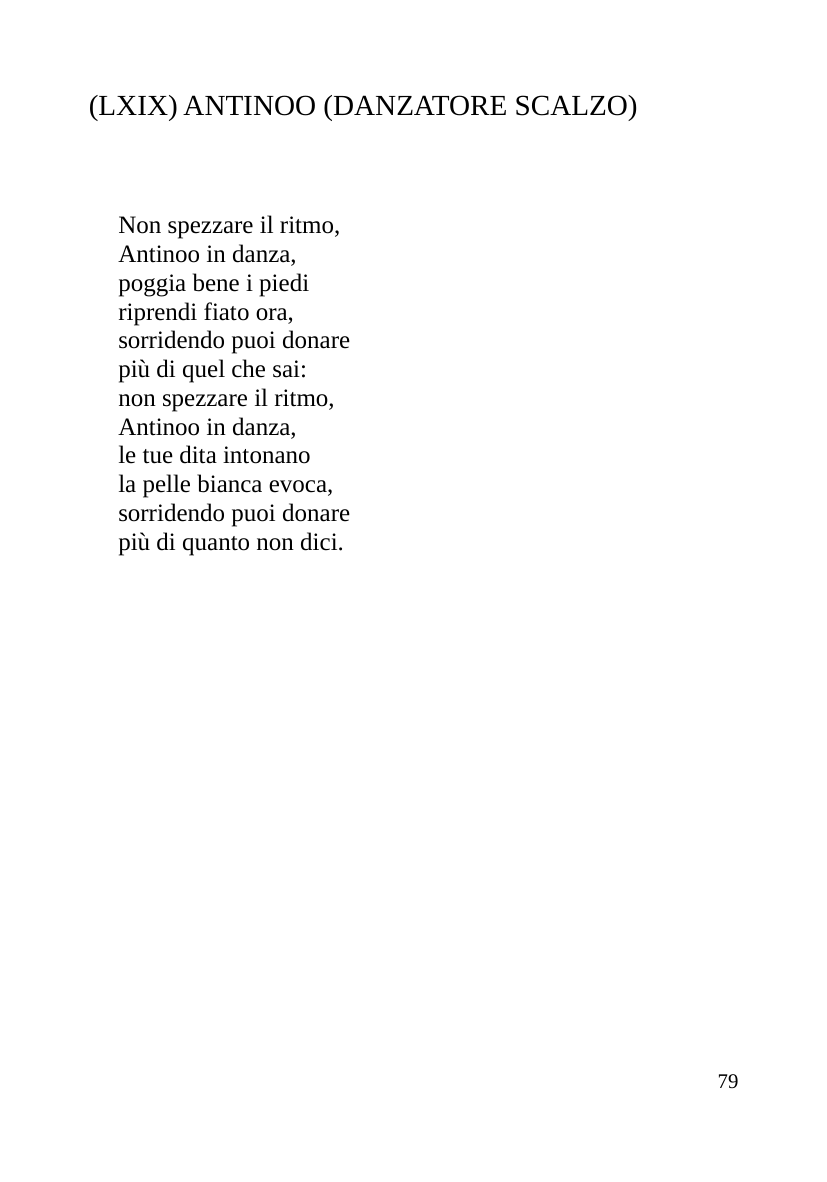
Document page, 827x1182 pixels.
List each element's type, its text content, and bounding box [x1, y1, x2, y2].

text non spezzare il ritmo, [118, 383, 738, 412]
text più di quanto non dici. [118, 527, 738, 556]
text Non spezzare il ritmo, [118, 211, 738, 239]
text Antinoo in danza, [118, 412, 738, 441]
text più di quel che sai: [118, 354, 738, 383]
text Antinoo in danza, [118, 239, 738, 268]
text riprendi fiato ora, [118, 297, 738, 326]
text sorridendo puoi donare [118, 498, 738, 527]
subtitle (LXIX) ANTINOO (DANZATORE SCALZO) [88, 88, 738, 122]
text sorridendo puoi donare [118, 326, 738, 354]
text le tue dita intonano [118, 441, 738, 469]
text la pelle bianca evoca, [118, 469, 738, 498]
text poggia bene i piedi [118, 268, 738, 297]
